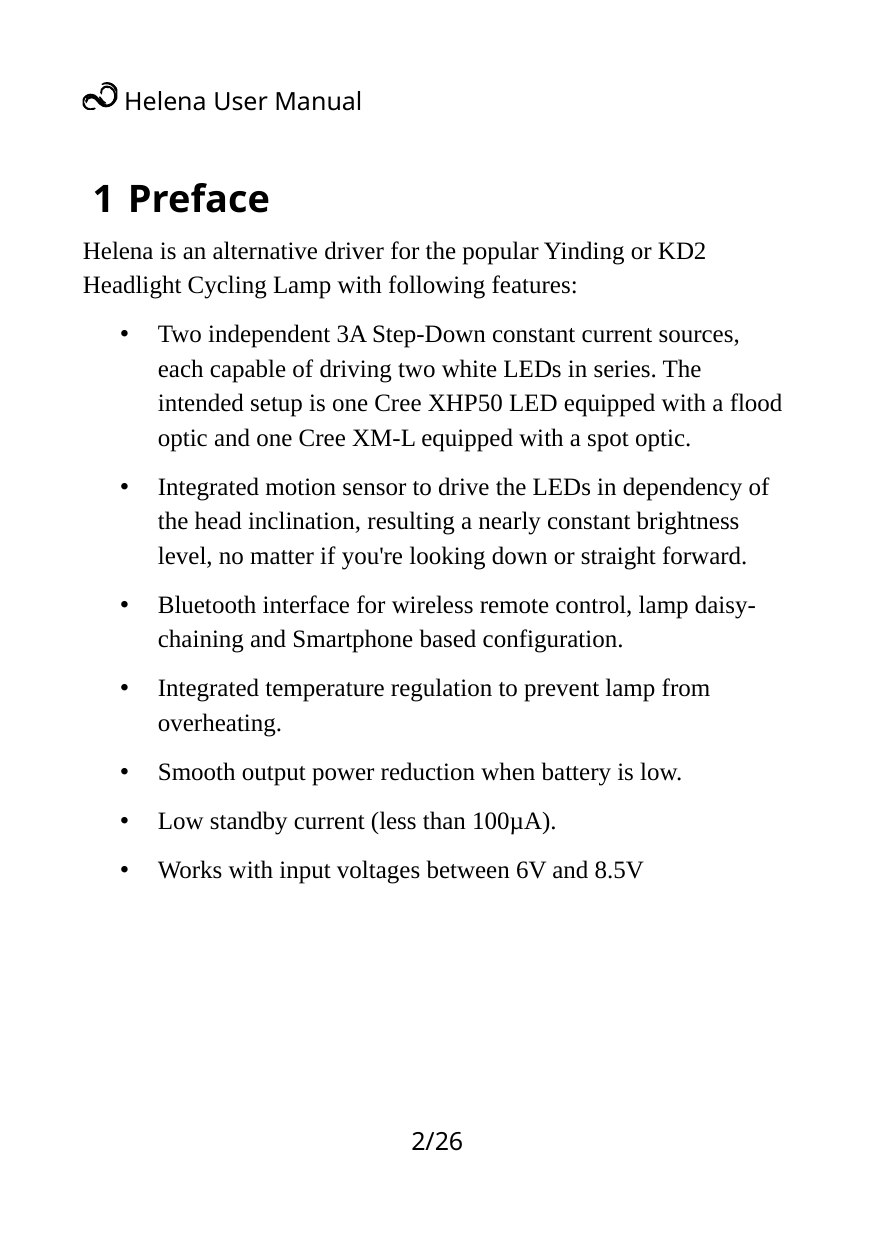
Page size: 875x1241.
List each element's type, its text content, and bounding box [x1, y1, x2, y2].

list Low standby current (less than 100µA). [120, 806, 791, 835]
list Works with input voltages between 6V and 8.5V [120, 855, 791, 884]
list Bluetooth interface for wireless remote control, lamp daisy-chaining and Smartphone based configuration. [120, 590, 791, 653]
text Helena is an alternative driver for the popular Yinding or KD2 Headlight Cycling Lamp with following features: [83, 236, 791, 299]
list Integrated motion sensor to drive the LEDs in dependency of the head inclination, resulting a nearly constant brightness level, no matter if you're looking down or straight forward. [120, 472, 791, 569]
list Two independent 3A Step-Down constant current sources, each capable of driving two white LEDs in series. The intended setup is one Cree XHP50 LED equipped with a flood optic and one Cree XM-L equipped with a spot optic. [120, 319, 791, 452]
list Smooth output power reduction when battery is low. [120, 757, 791, 786]
list Integrated temperature regulation to prevent lamp from overheating. [120, 673, 791, 737]
subtitle Preface [83, 172, 791, 223]
